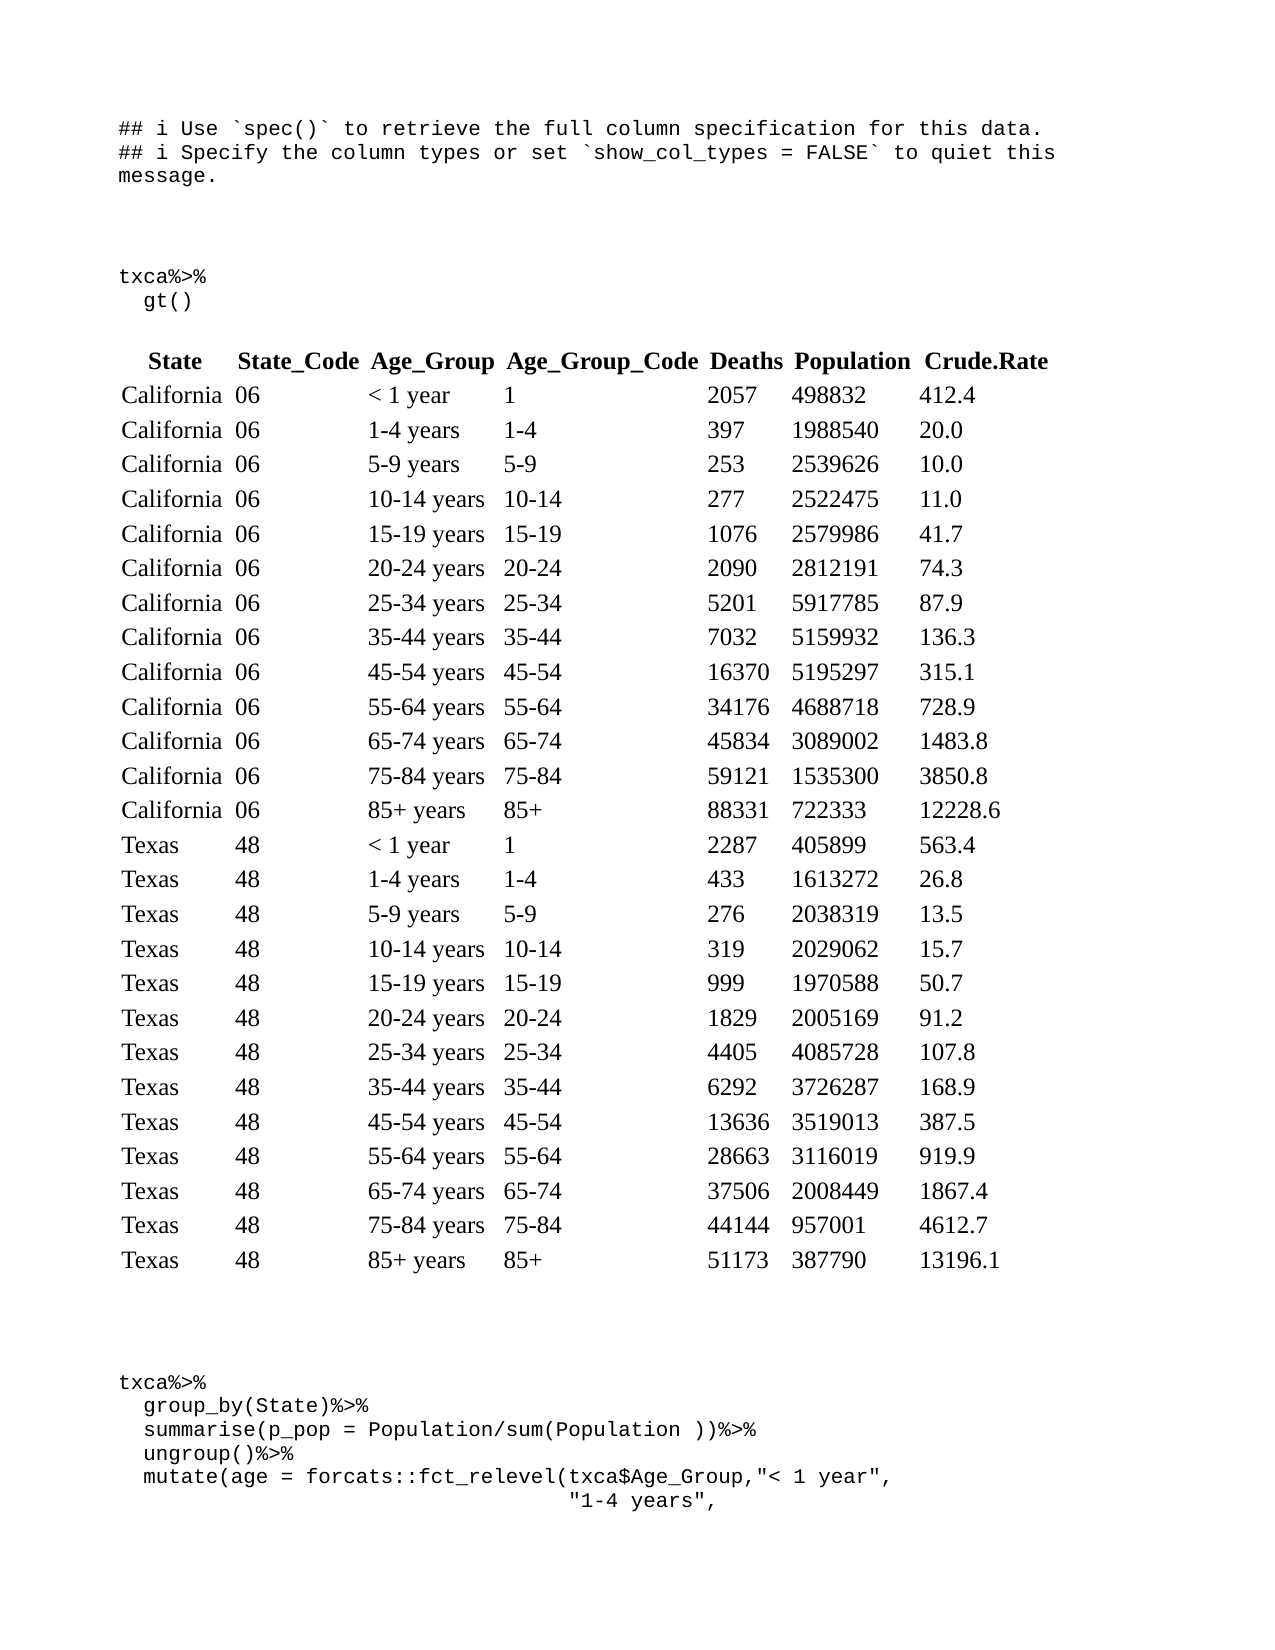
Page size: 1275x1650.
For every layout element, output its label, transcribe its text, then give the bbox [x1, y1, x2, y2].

table_header State [118, 343, 232, 377]
table_header Deaths [704, 343, 788, 377]
table_cell 397 [704, 412, 788, 447]
table_cell 06 [232, 516, 365, 550]
table_header Population [789, 343, 916, 377]
table_cell 48 [232, 1138, 365, 1173]
table_cell 75-84 years [365, 1208, 500, 1242]
table_cell 6292 [704, 1069, 788, 1104]
table_cell Texas [118, 1242, 232, 1277]
table_cell Texas [118, 1208, 232, 1242]
table_cell 75-84 years [365, 758, 500, 792]
table_cell 13.5 [916, 896, 1056, 931]
table_cell 7032 [704, 620, 788, 654]
table_cell 06 [232, 723, 365, 758]
table_cell California [118, 378, 232, 412]
table_cell 87.9 [916, 585, 1056, 619]
table_cell 2539626 [789, 447, 916, 481]
table_cell 2090 [704, 550, 788, 585]
table_cell 55-64 [500, 689, 704, 723]
text ungroup()%>% [118, 1443, 1157, 1466]
table_cell Texas [118, 1069, 232, 1104]
table_cell 20-24 [500, 550, 704, 585]
table_cell 722333 [789, 793, 916, 827]
table_cell 06 [232, 378, 365, 412]
table_cell 10-14 years [365, 931, 500, 965]
table_cell 1970588 [789, 965, 916, 1000]
table_cell 2812191 [789, 550, 916, 585]
table_cell 75-84 [500, 758, 704, 792]
table_cell 48 [232, 1208, 365, 1242]
table_cell 387.5 [916, 1104, 1056, 1138]
table_cell 65-74 years [365, 1173, 500, 1207]
table_cell 48 [232, 896, 365, 931]
table_cell 85+ years [365, 793, 500, 827]
table_cell 06 [232, 793, 365, 827]
table_cell California [118, 412, 232, 447]
table_cell 06 [232, 447, 365, 481]
table_cell 48 [232, 1173, 365, 1207]
text mutate(age = forcats::fct_relevel(txca$Age_Group,"< 1 year", [118, 1466, 1157, 1490]
table_cell 3089002 [789, 723, 916, 758]
table_cell 136.3 [916, 620, 1056, 654]
table_cell California [118, 620, 232, 654]
table_cell California [118, 585, 232, 619]
table_cell 1-4 years [365, 862, 500, 896]
table_cell 13636 [704, 1104, 788, 1138]
table_cell 06 [232, 689, 365, 723]
table_header Age_Group [365, 343, 500, 377]
table_cell 253 [704, 447, 788, 481]
table_cell 1867.4 [916, 1173, 1056, 1207]
table_cell 4612.7 [916, 1208, 1056, 1242]
table_header Age_Group_Code [500, 343, 704, 377]
table_cell 1988540 [789, 412, 916, 447]
table_header State_Code [232, 343, 365, 377]
table_cell 1076 [704, 516, 788, 550]
table_cell 3850.8 [916, 758, 1056, 792]
table_cell 55-64 [500, 1138, 704, 1173]
table_cell 957001 [789, 1208, 916, 1242]
table_cell 55-64 years [365, 1138, 500, 1173]
table_cell < 1 year [365, 378, 500, 412]
table_cell 15-19 years [365, 516, 500, 550]
table_cell Texas [118, 1173, 232, 1207]
table_cell 2287 [704, 827, 788, 862]
table_cell California [118, 758, 232, 792]
text ## i Specify the column types or set `show_col_types = FALSE` to quiet this message. [118, 142, 1157, 189]
table_cell 88331 [704, 793, 788, 827]
table_cell 48 [232, 1000, 365, 1034]
table_cell Texas [118, 896, 232, 931]
table_cell 276 [704, 896, 788, 931]
table_cell 12228.6 [916, 793, 1056, 827]
table_header Crude.Rate [916, 343, 1056, 377]
table_cell 15-19 [500, 516, 704, 550]
table_cell 15.7 [916, 931, 1056, 965]
table_cell 5-9 [500, 896, 704, 931]
table_cell California [118, 793, 232, 827]
table_cell 11.0 [916, 481, 1056, 516]
table_cell 2008449 [789, 1173, 916, 1207]
table_cell 5-9 [500, 447, 704, 481]
table_cell 51173 [704, 1242, 788, 1277]
table_cell 48 [232, 862, 365, 896]
table_cell 5159932 [789, 620, 916, 654]
table_cell < 1 year [365, 827, 500, 862]
table_cell 25-34 years [365, 1035, 500, 1069]
table_cell 34176 [704, 689, 788, 723]
table_cell 75-84 [500, 1208, 704, 1242]
table_cell 13196.1 [916, 1242, 1056, 1277]
table_cell 85+ [500, 793, 704, 827]
table_cell 48 [232, 1242, 365, 1277]
table_cell 25-34 years [365, 585, 500, 619]
table_cell 10.0 [916, 447, 1056, 481]
table_cell 1-4 [500, 862, 704, 896]
table_cell 37506 [704, 1173, 788, 1207]
table_cell 45-54 years [365, 654, 500, 689]
table_cell 35-44 [500, 1069, 704, 1104]
table_cell 25-34 [500, 1035, 704, 1069]
table_cell 2579986 [789, 516, 916, 550]
table_cell 315.1 [916, 654, 1056, 689]
table_cell 06 [232, 412, 365, 447]
text "1-4 years", [118, 1490, 1157, 1514]
table_cell 06 [232, 550, 365, 585]
table_cell 85+ [500, 1242, 704, 1277]
table_cell California [118, 481, 232, 516]
table_cell 10-14 [500, 481, 704, 516]
table_cell 277 [704, 481, 788, 516]
table_cell 06 [232, 758, 365, 792]
table_cell California [118, 447, 232, 481]
table_cell 919.9 [916, 1138, 1056, 1173]
table_cell 45-54 years [365, 1104, 500, 1138]
table_cell 28663 [704, 1138, 788, 1173]
table_cell California [118, 550, 232, 585]
table_cell 35-44 years [365, 1069, 500, 1104]
table_cell 4085728 [789, 1035, 916, 1069]
table_cell 41.7 [916, 516, 1056, 550]
table_cell 3726287 [789, 1069, 916, 1104]
table_cell 48 [232, 965, 365, 1000]
table_cell 65-74 [500, 723, 704, 758]
table_cell 5-9 years [365, 447, 500, 481]
table_cell 563.4 [916, 827, 1056, 862]
table_cell Texas [118, 1035, 232, 1069]
table_cell California [118, 654, 232, 689]
table_cell 1483.8 [916, 723, 1056, 758]
table_cell Texas [118, 965, 232, 1000]
table_cell 412.4 [916, 378, 1056, 412]
text txca%>% [118, 1372, 1157, 1396]
table_cell 48 [232, 931, 365, 965]
table_cell 107.8 [916, 1035, 1056, 1069]
table_cell 65-74 [500, 1173, 704, 1207]
table_cell 48 [232, 1104, 365, 1138]
table_cell 15-19 years [365, 965, 500, 1000]
table_cell 2005169 [789, 1000, 916, 1034]
table_cell 20.0 [916, 412, 1056, 447]
table_cell 3519013 [789, 1104, 916, 1138]
table_cell Texas [118, 1104, 232, 1138]
table_cell 1 [500, 827, 704, 862]
table_cell 4688718 [789, 689, 916, 723]
table_cell 5917785 [789, 585, 916, 619]
table_cell 45834 [704, 723, 788, 758]
table_cell 91.2 [916, 1000, 1056, 1034]
text summarise(p_pop = Population/sum(Population ))%>% [118, 1419, 1157, 1443]
table_cell 06 [232, 481, 365, 516]
table_cell 5195297 [789, 654, 916, 689]
table_cell 405899 [789, 827, 916, 862]
table_cell 50.7 [916, 965, 1056, 1000]
table_cell 48 [232, 1069, 365, 1104]
table_cell California [118, 689, 232, 723]
table_cell 728.9 [916, 689, 1056, 723]
table_cell 06 [232, 585, 365, 619]
table_cell 433 [704, 862, 788, 896]
table_cell 06 [232, 654, 365, 689]
text gt() [118, 290, 1157, 313]
table_cell 2038319 [789, 896, 916, 931]
table_cell 2029062 [789, 931, 916, 965]
table_cell 4405 [704, 1035, 788, 1069]
table_cell 48 [232, 827, 365, 862]
table_cell 20-24 [500, 1000, 704, 1034]
table_cell 74.3 [916, 550, 1056, 585]
table_cell 65-74 years [365, 723, 500, 758]
table_cell 20-24 years [365, 550, 500, 585]
table_cell 168.9 [916, 1069, 1056, 1104]
table_cell 59121 [704, 758, 788, 792]
table_cell 319 [704, 931, 788, 965]
table_cell 35-44 years [365, 620, 500, 654]
table_cell 06 [232, 620, 365, 654]
table_cell 387790 [789, 1242, 916, 1277]
table_cell Texas [118, 1000, 232, 1034]
table_cell 5-9 years [365, 896, 500, 931]
table_cell 1 [500, 378, 704, 412]
table_cell 25-34 [500, 585, 704, 619]
table_cell Texas [118, 1138, 232, 1173]
table_cell California [118, 516, 232, 550]
table_cell 3116019 [789, 1138, 916, 1173]
table_cell 10-14 years [365, 481, 500, 516]
table_cell 999 [704, 965, 788, 1000]
table_cell 1613272 [789, 862, 916, 896]
table_cell 85+ years [365, 1242, 500, 1277]
text txca%>% [118, 266, 1157, 290]
text group_by(State)%>% [118, 1396, 1157, 1419]
table_cell 45-54 [500, 654, 704, 689]
table_cell 5201 [704, 585, 788, 619]
table_cell 1829 [704, 1000, 788, 1034]
text ## i Use `spec()` to retrieve the full column specification for this data. [118, 118, 1157, 142]
table_cell 2522475 [789, 481, 916, 516]
table_cell Texas [118, 931, 232, 965]
table_cell 35-44 [500, 620, 704, 654]
table_cell 44144 [704, 1208, 788, 1242]
table_cell California [118, 723, 232, 758]
table_cell Texas [118, 862, 232, 896]
table_cell 1535300 [789, 758, 916, 792]
table_cell 15-19 [500, 965, 704, 1000]
table_cell 26.8 [916, 862, 1056, 896]
table_cell 1-4 [500, 412, 704, 447]
table_cell Texas [118, 827, 232, 862]
table_cell 10-14 [500, 931, 704, 965]
table_cell 45-54 [500, 1104, 704, 1138]
table_cell 16370 [704, 654, 788, 689]
table_cell 48 [232, 1035, 365, 1069]
table_cell 498832 [789, 378, 916, 412]
table_cell 20-24 years [365, 1000, 500, 1034]
table_cell 2057 [704, 378, 788, 412]
table_cell 1-4 years [365, 412, 500, 447]
table_cell 55-64 years [365, 689, 500, 723]
